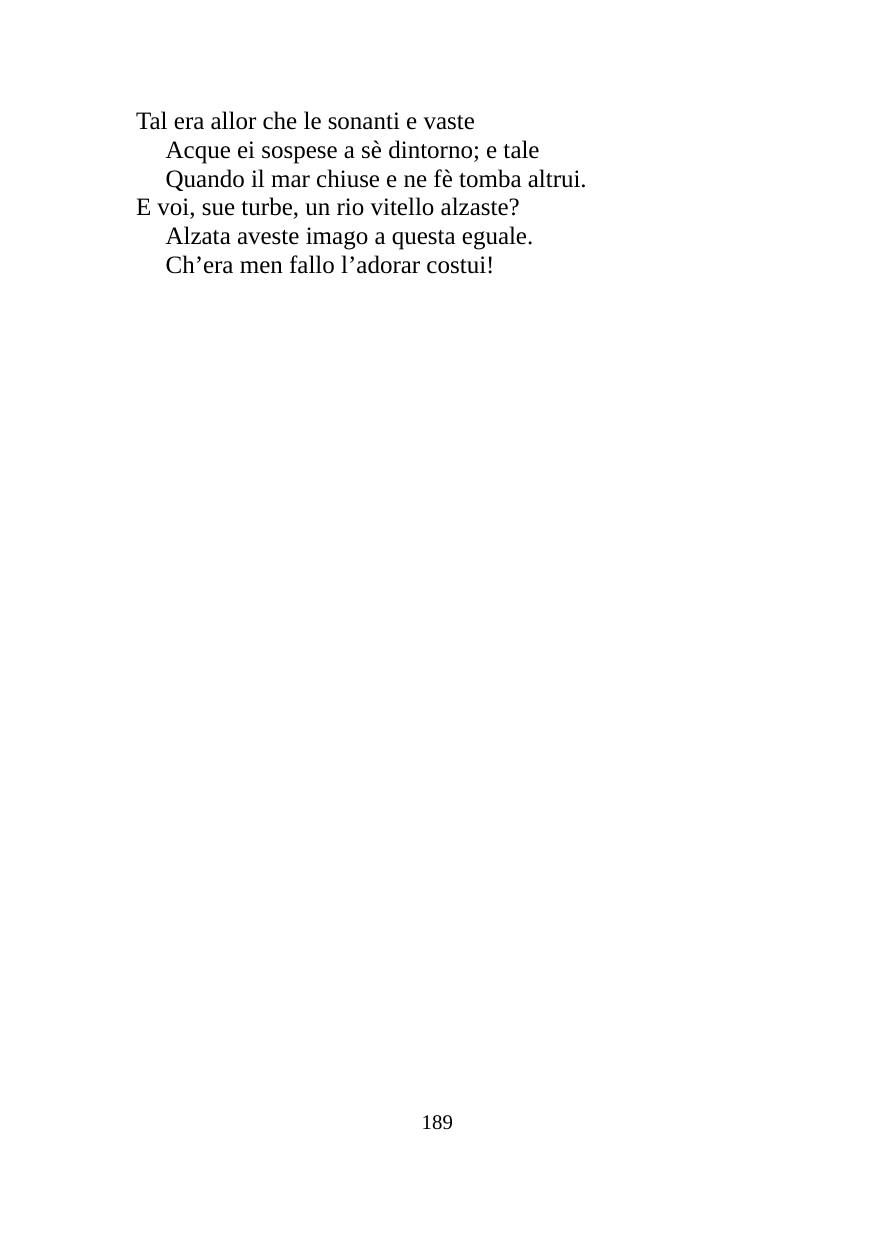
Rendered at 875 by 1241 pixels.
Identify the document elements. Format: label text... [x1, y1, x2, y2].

text Tal era allor che le sonanti e vaste Acque ei sospese a sè dintorno; e tale Quando il mar chiuse e ne fè tomba altrui. [136, 106, 768, 192]
text E voi, sue turbe, un rio vitello alzaste? Alzata aveste imago a questa eguale. Ch’era men fallo l’adorar costui! [136, 192, 768, 279]
